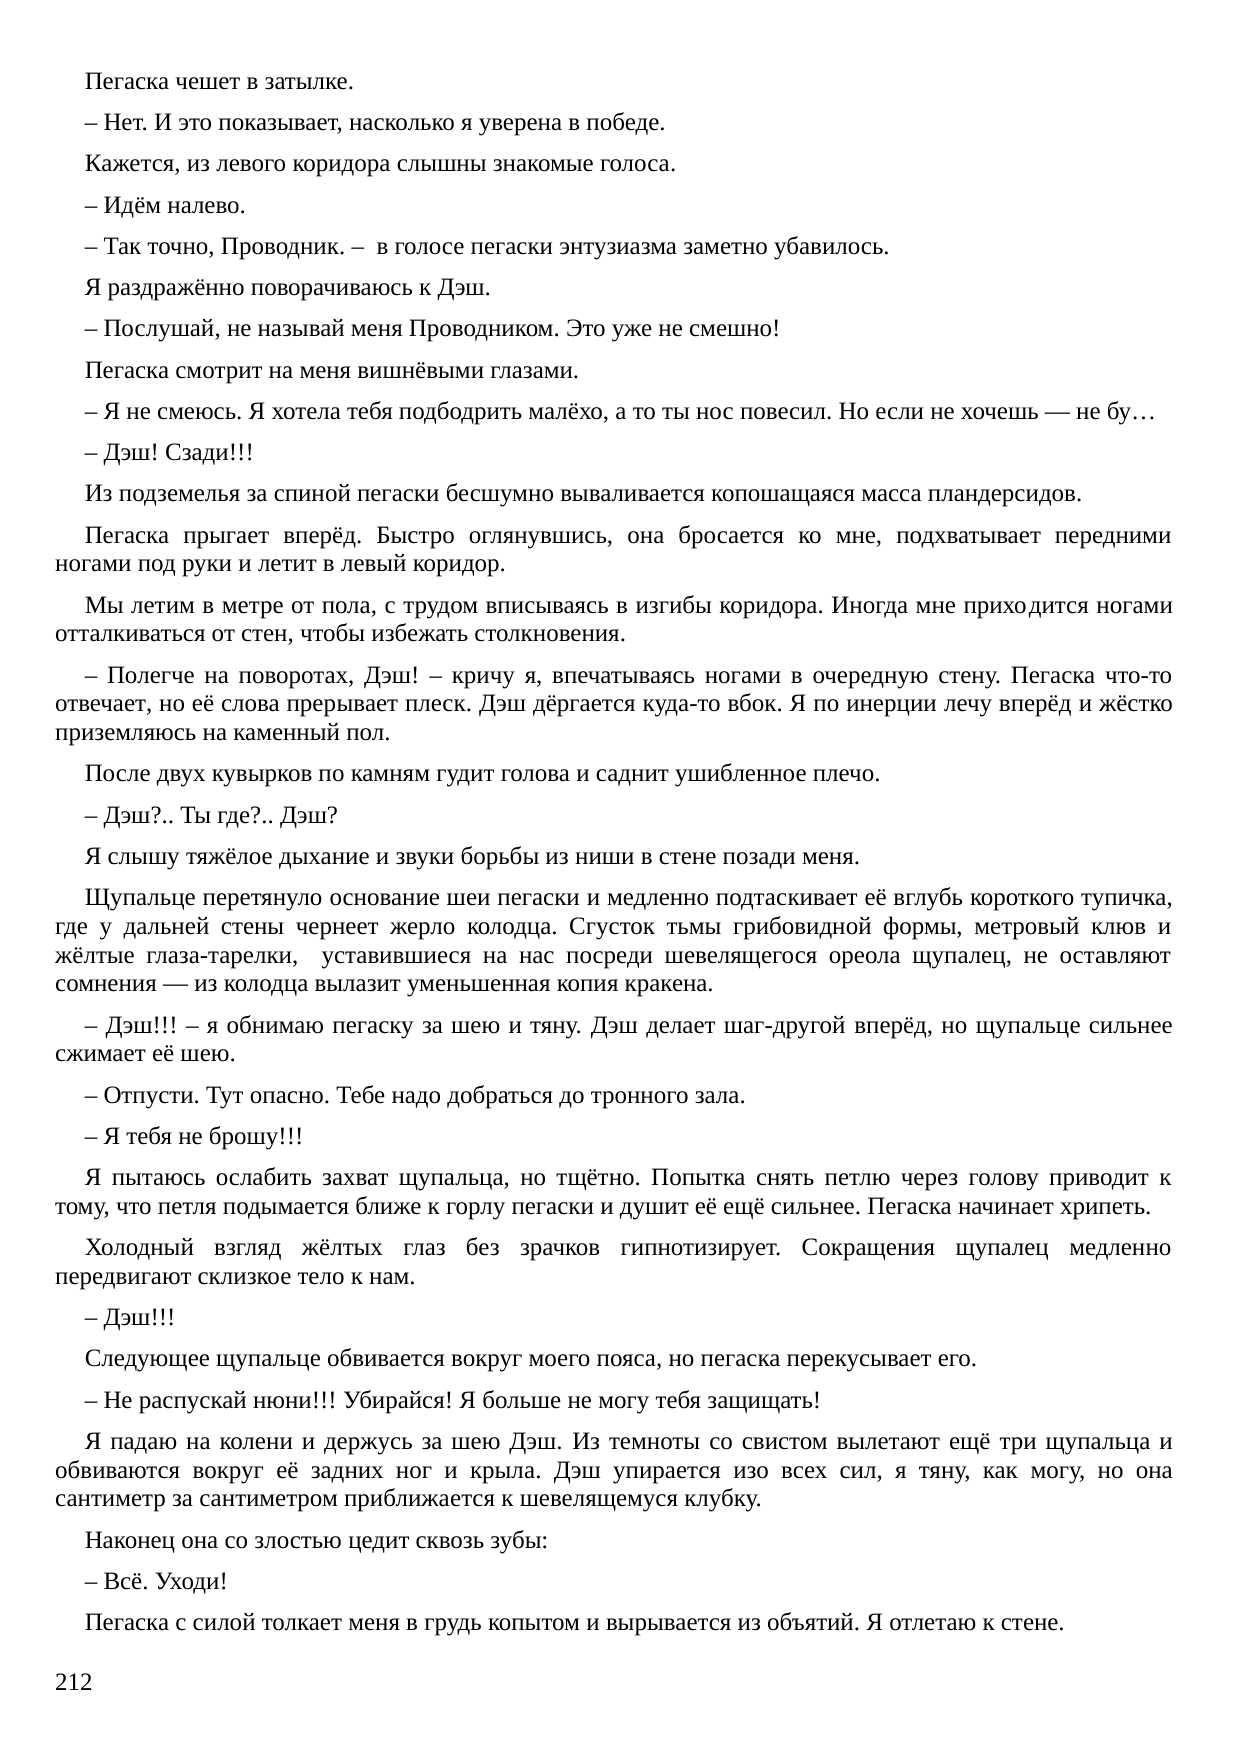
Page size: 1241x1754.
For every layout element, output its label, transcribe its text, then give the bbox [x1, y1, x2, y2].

text Щупальце перетянуло основание шеи пегаски и медленно подтаскивает её вглубь короткого тупичка, где у дальней стены чернеет жерло колодца. Сгусток тьмы грибовидной формы, метровый клюв и жёлтые глаза-тарелки, уставившиеся на нас посреди шевелящегося ореола щупалец, не оставляют сомнения — из колодца вылазит уменьшенная копия кракена. [55, 882, 1173, 997]
text – Дэш?.. Ты где?.. Дэш? [55, 800, 1173, 828]
text – Я не смеюсь. Я хотела тебя подбодрить малёхо, а то ты нос повесил. Но если не хочешь — не бу… [55, 396, 1173, 425]
text После двух кувырков по камням гудит голова и саднит ушибленное плечо. [55, 758, 1173, 787]
text Пегаска прыгает вперёд. Быстро оглянувшись, она бросается ко мне, подхватывает передними ногами под руки и летит в левый коридор. [55, 520, 1173, 577]
text – Дэш! Сзади!!! [55, 437, 1173, 466]
text – Дэш!!! [55, 1302, 1173, 1331]
text Я пытаюсь ослабить захват щупальца, но тщётно. Попытка снять петлю через голову приводит к тому, что петля подымается ближе к горлу пегаски и душит её ещё сильнее. Пегаска начинает хрипеть. [55, 1162, 1173, 1220]
text – Не распускай нюни!!! Убирайся! Я больше не могу тебя защищать! [55, 1385, 1173, 1413]
text Кажется, из левого коридора слышны знакомые голоса. [55, 148, 1173, 177]
text – Дэш!!! – я обнимаю пегаску за шею и тяну. Дэш делает шаг-другой вперёд, но щупальце сильнее сжимает её шею. [55, 1010, 1173, 1067]
text Из подземелья за спиной пегаски бесшумно вываливается копошащаяся масса пландерсидов. [55, 478, 1173, 507]
text Мы летим в метре от пола, с трудом вписываясь в изгибы коридора. Иногда мне приходится ногами отталкиваться от стен, чтобы избежать столкновения. [55, 590, 1173, 647]
text Пегаска с силой толкает меня в грудь копытом и вырывается из объятий. Я отлетаю к стене. [55, 1607, 1173, 1636]
text – Полегче на поворотах, Дэш! – кричу я, впечатываясь ногами в очередную стену. Пегаска что-то отвечает, но её слова прерывает плеск. Дэш дёргается куда-то вбок. Я по инерции лечу вперёд и жёстко приземляюсь на каменный пол. [55, 660, 1173, 746]
text Следующее щупальце обвивается вокруг моего пояса, но пегаска перекусывает его. [55, 1343, 1173, 1372]
text Наконец она со злостью цедит сквозь зубы: [55, 1525, 1173, 1553]
text – Идём налево. [55, 190, 1173, 218]
text – Нет. И это показывает, насколько я уверена в победе. [55, 107, 1173, 136]
text Пегаска смотрит на меня вишнёвыми глазами. [55, 355, 1173, 383]
text Холодный взгляд жёлтых глаз без зрачков гипнотизирует. Сокращения щупалец медленно передвигают склизкое тело к нам. [55, 1232, 1173, 1290]
text – Послушай, не называй меня Проводником. Это уже не смешно! [55, 313, 1173, 342]
text Я слышу тяжёлое дыхание и звуки борьбы из ниши в стене позади меня. [55, 841, 1173, 870]
text – Отпусти. Тут опасно. Тебе надо добраться до тронного зала. [55, 1080, 1173, 1108]
text – Я тебя не брошу!!! [55, 1121, 1173, 1150]
text – Так точно, Проводник. – в голосе пегаски энтузиазма заметно убавилось. [55, 231, 1173, 260]
text Я раздражённо поворачиваюсь к Дэш. [55, 272, 1173, 301]
text Пегаска чешет в затылке. [55, 66, 1173, 95]
text Я падаю на колени и держусь за шею Дэш. Из темноты со свистом вылетают ещё три щупальца и обвиваются вокруг её задних ног и крыла. Дэш упирается изо всех сил, я тяну, как могу, но она сантиметр за сантиметром приближается к шевелящемуся клубку. [55, 1426, 1173, 1512]
text – Всё. Уходи! [55, 1566, 1173, 1595]
